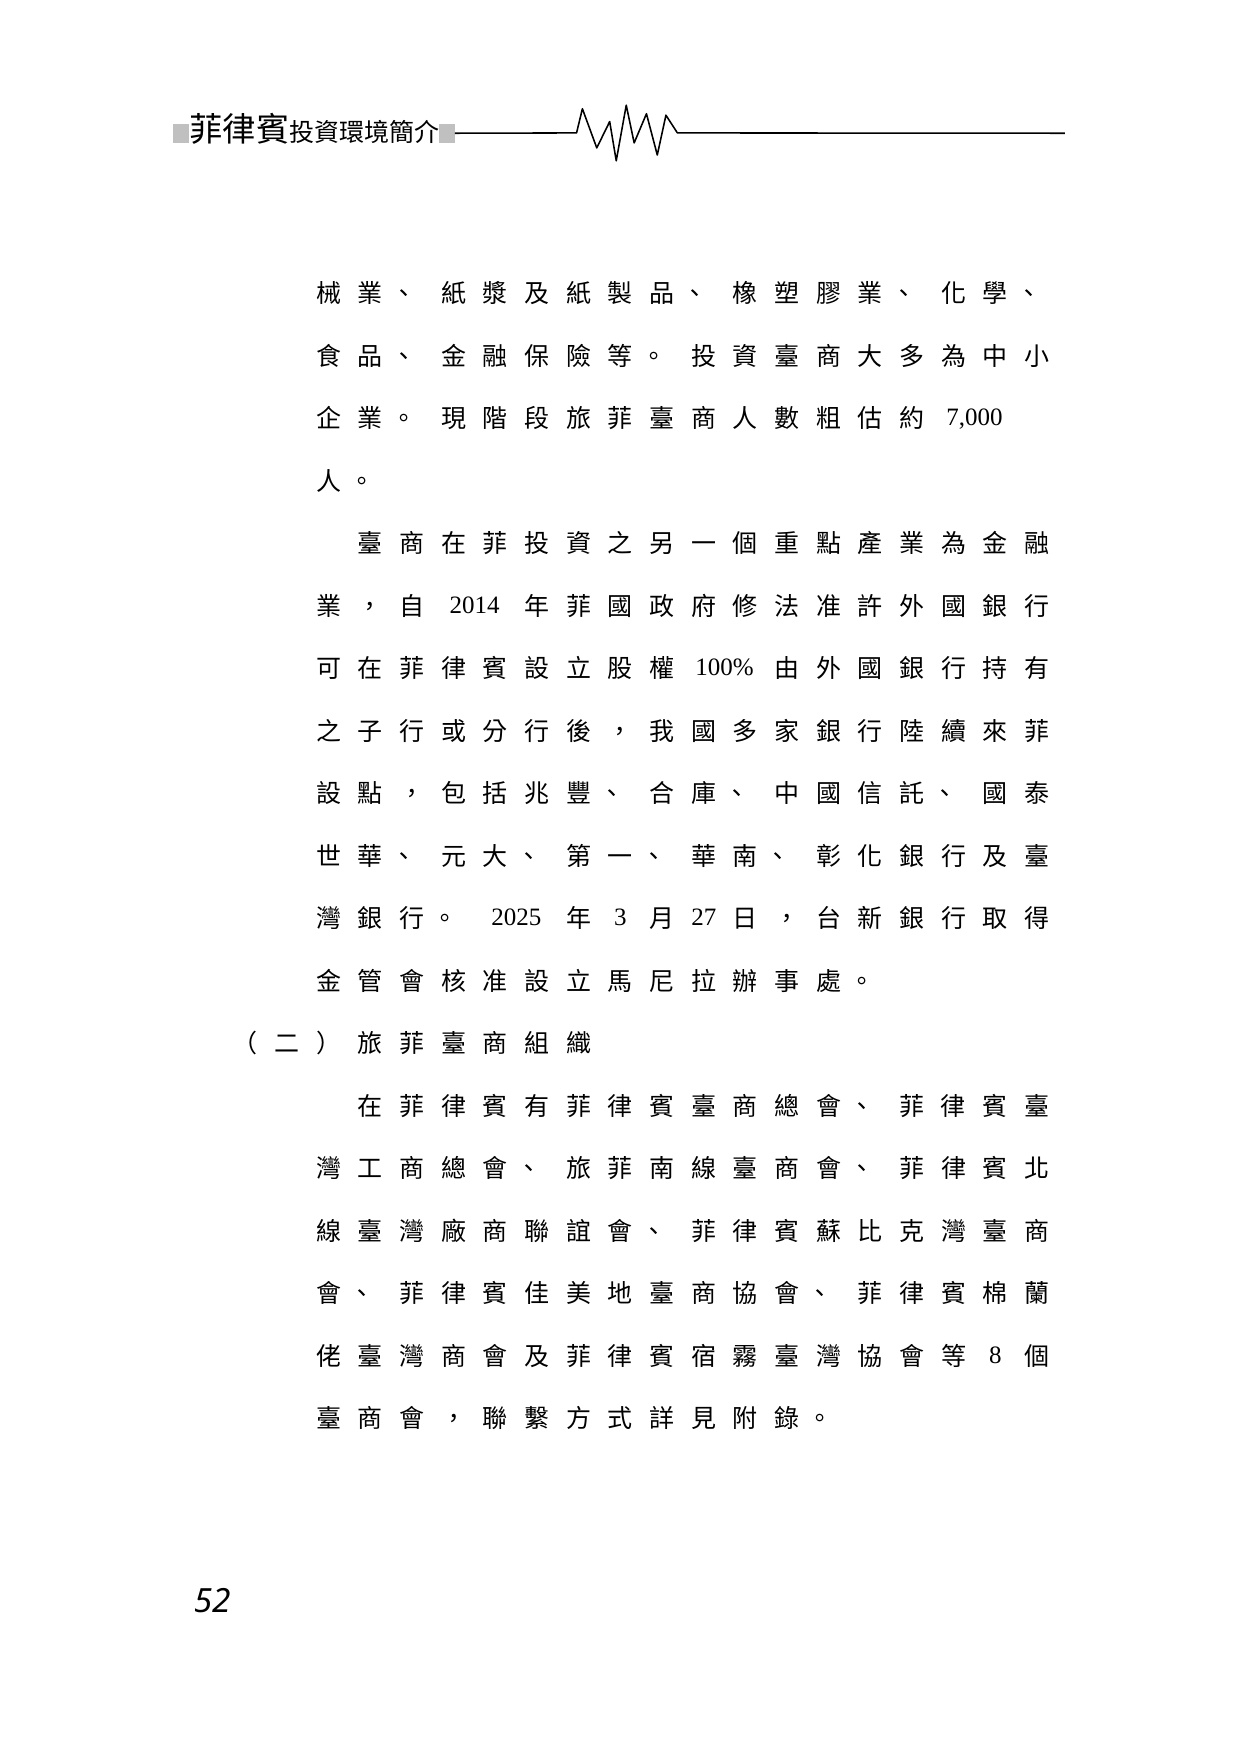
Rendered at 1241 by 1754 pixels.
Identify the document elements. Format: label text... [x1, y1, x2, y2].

text （二）旅菲臺商組織 [207, 1000, 1058, 1063]
text 械業、紙漿及紙製品、橡塑膠業、化學、食品、金融保險等。投資臺商大多為中小企業。現階段旅菲臺商人數粗估約7,000人。 [281, 250, 1058, 500]
text 在菲律賓有菲律賓臺商總會、菲律賓臺灣工商總會、旅菲南線臺商會、菲律賓北線臺灣廠商聯誼會、菲律賓蘇比克灣臺商會、菲律賓佳美地臺商協會、菲律賓棉蘭佬臺灣商會及菲律賓宿霧臺灣協會等8個臺商會，聯繫方式詳見附錄。 [281, 1063, 1058, 1438]
text 臺商在菲投資之另一個重點產業為金融業，自2014年菲國政府修法准許外國銀行可在菲律賓設立股權100%由外國銀行持有之子行或分行後，我國多家銀行陸續來菲設點，包括兆豐、合庫、中國信託、國泰世華、元大、第一、華南、彰化銀行及臺灣銀行。2025年3月27日，台新銀行取得金管會核准設立馬尼拉辦事處。 [281, 500, 1058, 1000]
